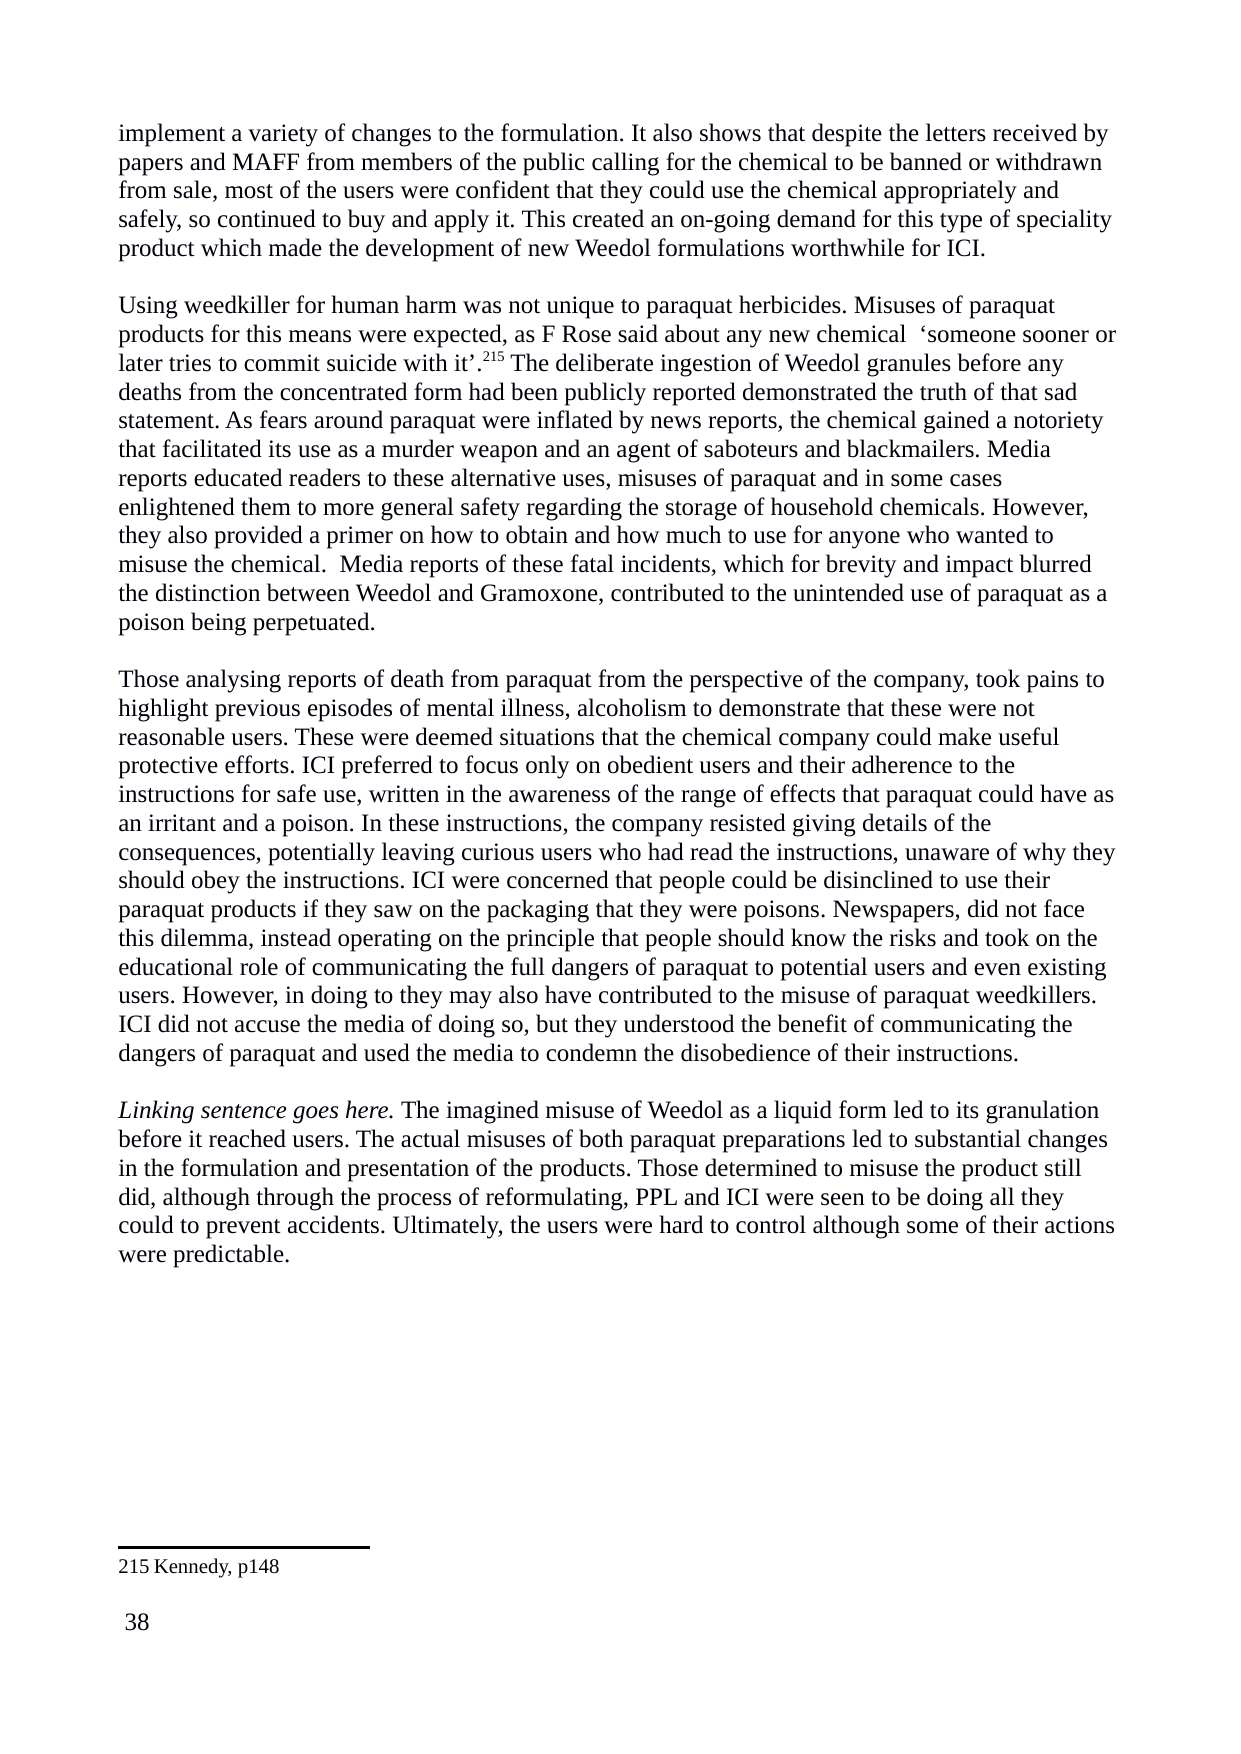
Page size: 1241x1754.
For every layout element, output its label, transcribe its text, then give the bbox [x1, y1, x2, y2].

text Using weedkiller for human harm was not unique to paraquat herbicides. Misuses of paraquat products for this means were expected, as F Rose said about any new chemical ‘someone sooner or later tries to commit suicide with it’. The deliberate ingestion of Weedol granules before any deaths from the concentrated form had been publicly reported demonstrated the truth of that sad statement. As fears around paraquat were inflated by news reports, the chemical gained a notoriety that facilitated its use as a murder weapon and an agent of saboteurs and blackmailers. Media reports educated readers to these alternative uses, misuses of paraquat and in some cases enlightened them to more general safety regarding the storage of household chemicals. However, they also provided a primer on how to obtain and how much to use for anyone who wanted to misuse the chemical. Media reports of these fatal incidents, which for brevity and impact blurred the distinction between Weedol and Gramoxone, contributed to the unintended use of paraquat as a poison being perpetuated. [118, 291, 1122, 636]
text Those analysing reports of death from paraquat from the perspective of the company, took pains to highlight previous episodes of mental illness, alcoholism to demonstrate that these were not reasonable users. These were deemed situations that the chemical company could make useful protective efforts. ICI preferred to focus only on obedient users and their adherence to the instructions for safe use, written in the awareness of the range of effects that paraquat could have as an irritant and a poison. In these instructions, the company resisted giving details of the consequences, potentially leaving curious users who had read the instructions, unaware of why they should obey the instructions. ICI were concerned that people could be disinclined to use their paraquat products if they saw on the packaging that they were poisons. Newspapers, did not face this dilemma, instead operating on the principle that people should know the risks and took on the educational role of communicating the full dangers of paraquat to potential users and even existing users. However, in doing to they may also have contributed to the misuse of paraquat weedkillers. ICI did not accuse the media of doing so, but they understood the benefit of communicating the dangers of paraquat and used the media to condemn the disobedience of their instructions. [118, 664, 1122, 1067]
text implement a variety of changes to the formulation. It also shows that despite the letters received by papers and MAFF from members of the public calling for the chemical to be banned or withdrawn from sale, most of the users were confident that they could use the chemical appropriately and safely, so continued to buy and apply it. This created an on-going demand for this type of speciality product which made the development of new Weedol formulations worthwhile for ICI. [118, 118, 1122, 262]
text Linking sentence goes here. The imagined misuse of Weedol as a liquid form led to its granulation before it reached users. The actual misuses of both paraquat preparations led to substantial changes in the formulation and presentation of the products. Those determined to misuse the product still did, although through the process of reformulating, PPL and ICI were seen to be doing all they could to prevent accidents. Ultimately, the users were hard to control although some of their actions were predictable. [118, 1096, 1122, 1268]
text Kennedy, p148 [118, 1553, 1122, 1578]
